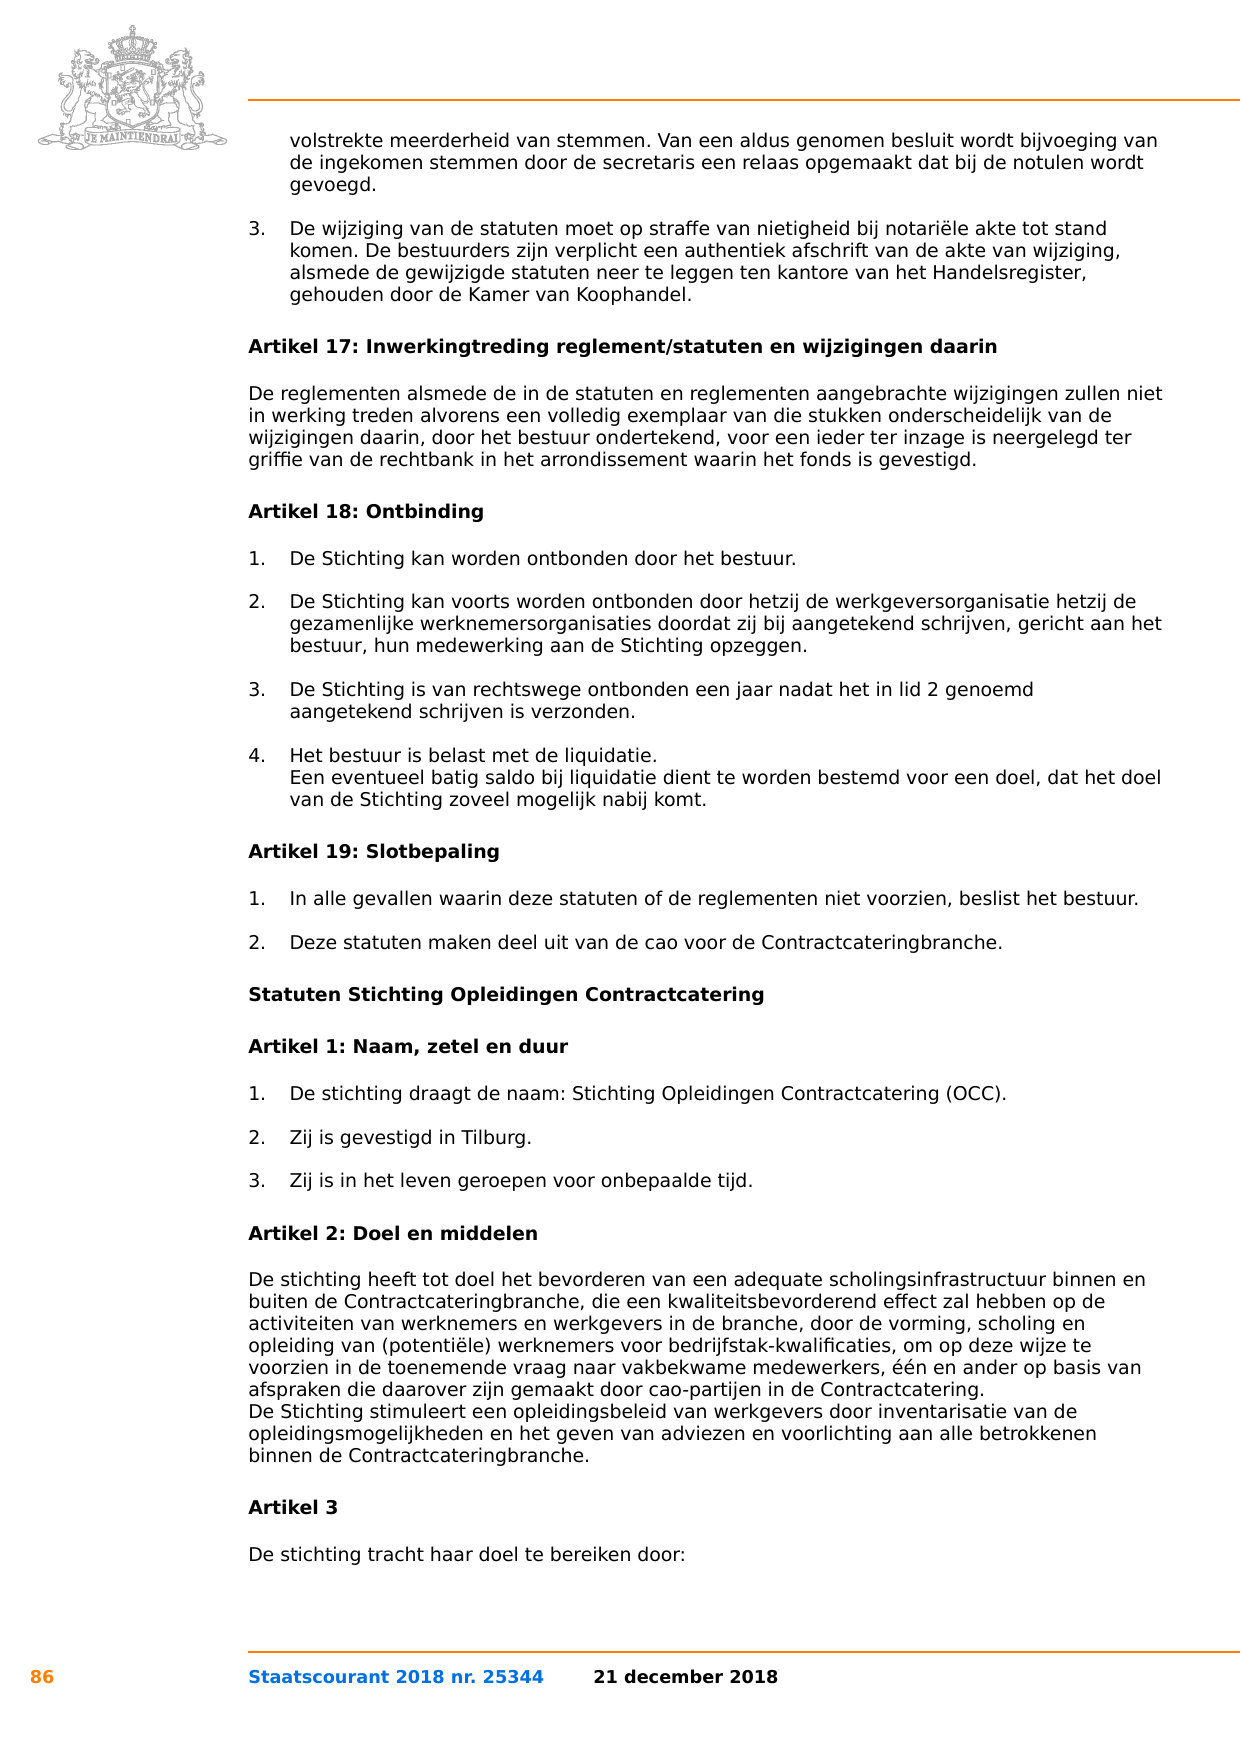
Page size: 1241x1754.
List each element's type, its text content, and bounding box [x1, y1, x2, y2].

text De stichting heeft tot doel het bevorderen van een adequate scholingsinfrastructuur binnen en buiten de Contractcateringbranche, die een kwaliteitsbevorderend effect zal hebben op de activiteiten van werknemers en werkgevers in de branche, door de vorming, scholing en opleiding van (potentiële) werknemers voor bedrijfstak-kwalificaties, om op deze wijze te voorzien in de toenemende vraag naar vakbekwame medewerkers, één en ander op basis van afspraken die daarover zijn gemaakt door cao-partijen in de Contractcatering. [248, 1269, 1163, 1401]
text 1. In alle gevallen waarin deze statuten of de reglementen niet voorzien, beslist het bestuur. [248, 888, 1163, 910]
text 1. De Stichting kan worden ontbonden door het bestuur. [248, 547, 1163, 569]
subtitle Artikel 2: Doel en middelen [248, 1222, 1163, 1244]
text 3. De wijziging van de statuten moet op straffe van nietigheid bij notariële akte tot stand komen. De bestuurders zijn verplicht een authentiek afschrift van de akte van wijziging, alsmede de gewijzigde statuten neer te leggen ten kantore van het Handelsregister, gehouden door de Kamer van Koophandel. [248, 218, 1163, 306]
text 1. De stichting draagt de naam: Stichting Opleidingen Contractcatering (OCC). [248, 1083, 1163, 1105]
subtitle Artikel 19: Slotbepaling [248, 841, 1163, 863]
text Een eventueel batig saldo bij liquidatie dient te worden bestemd voor een doel, dat het doel van de Stichting zoveel mogelijk nabij komt. [289, 767, 1163, 811]
text 2. De Stichting kan voorts worden ontbonden door hetzij de werkgeversorganisatie hetzij de gezamenlijke werknemersorganisaties doordat zij bij aangetekend schrijven, gericht aan het bestuur, hun medewerking aan de Stichting opzeggen. [248, 591, 1163, 657]
text 3. De Stichting is van rechtswege ontbonden een jaar nadat het in lid 2 genoemd aangetekend schrijven is verzonden. [248, 679, 1163, 723]
subtitle Statuten Stichting Opleidingen Contractcatering [248, 984, 1163, 1006]
text De reglementen alsmede de in de statuten en reglementen aangebrachte wijzigingen zullen niet in werking treden alvorens een volledig exemplaar van die stukken onderscheidelijk van de wijzigingen daarin, door het bestuur ondertekend, voor een ieder ter inzage is neergelegd ter griffie van de rechtbank in het arrondissement waarin het fonds is gevestigd. [248, 383, 1163, 471]
text 3. Zij is in het leven geroepen voor onbepaalde tijd. [248, 1170, 1163, 1192]
text De stichting tracht haar doel te bereiken door: [248, 1544, 1163, 1566]
subtitle Artikel 17: Inwerkingtreding reglement/statuten en wijzigingen daarin [248, 336, 1163, 358]
text De Stichting stimuleert een opleidingsbeleid van werkgevers door inventarisatie van de opleidingsmogelijkheden en het geven van adviezen en voorlichting aan alle betrokkenen binnen de Contractcateringbranche. [248, 1401, 1163, 1467]
text volstrekte meerderheid van stemmen. Van een aldus genomen besluit wordt bijvoeging van de ingekomen stemmen door de secretaris een relaas opgemaakt dat bij de notulen wordt gevoegd. [248, 130, 1163, 196]
picture [38, 25, 227, 150]
subtitle Artikel 3 [248, 1497, 1163, 1519]
text 4. Het bestuur is belast met de liquidatie. [248, 745, 1163, 767]
subtitle Artikel 18: Ontbinding [248, 501, 1163, 522]
text 2. Deze statuten maken deel uit van de cao voor de Contractcateringbranche. [248, 932, 1163, 954]
subtitle Artikel 1: Naam, zetel en duur [248, 1036, 1163, 1058]
text 2. Zij is gevestigd in Tilburg. [248, 1127, 1163, 1148]
